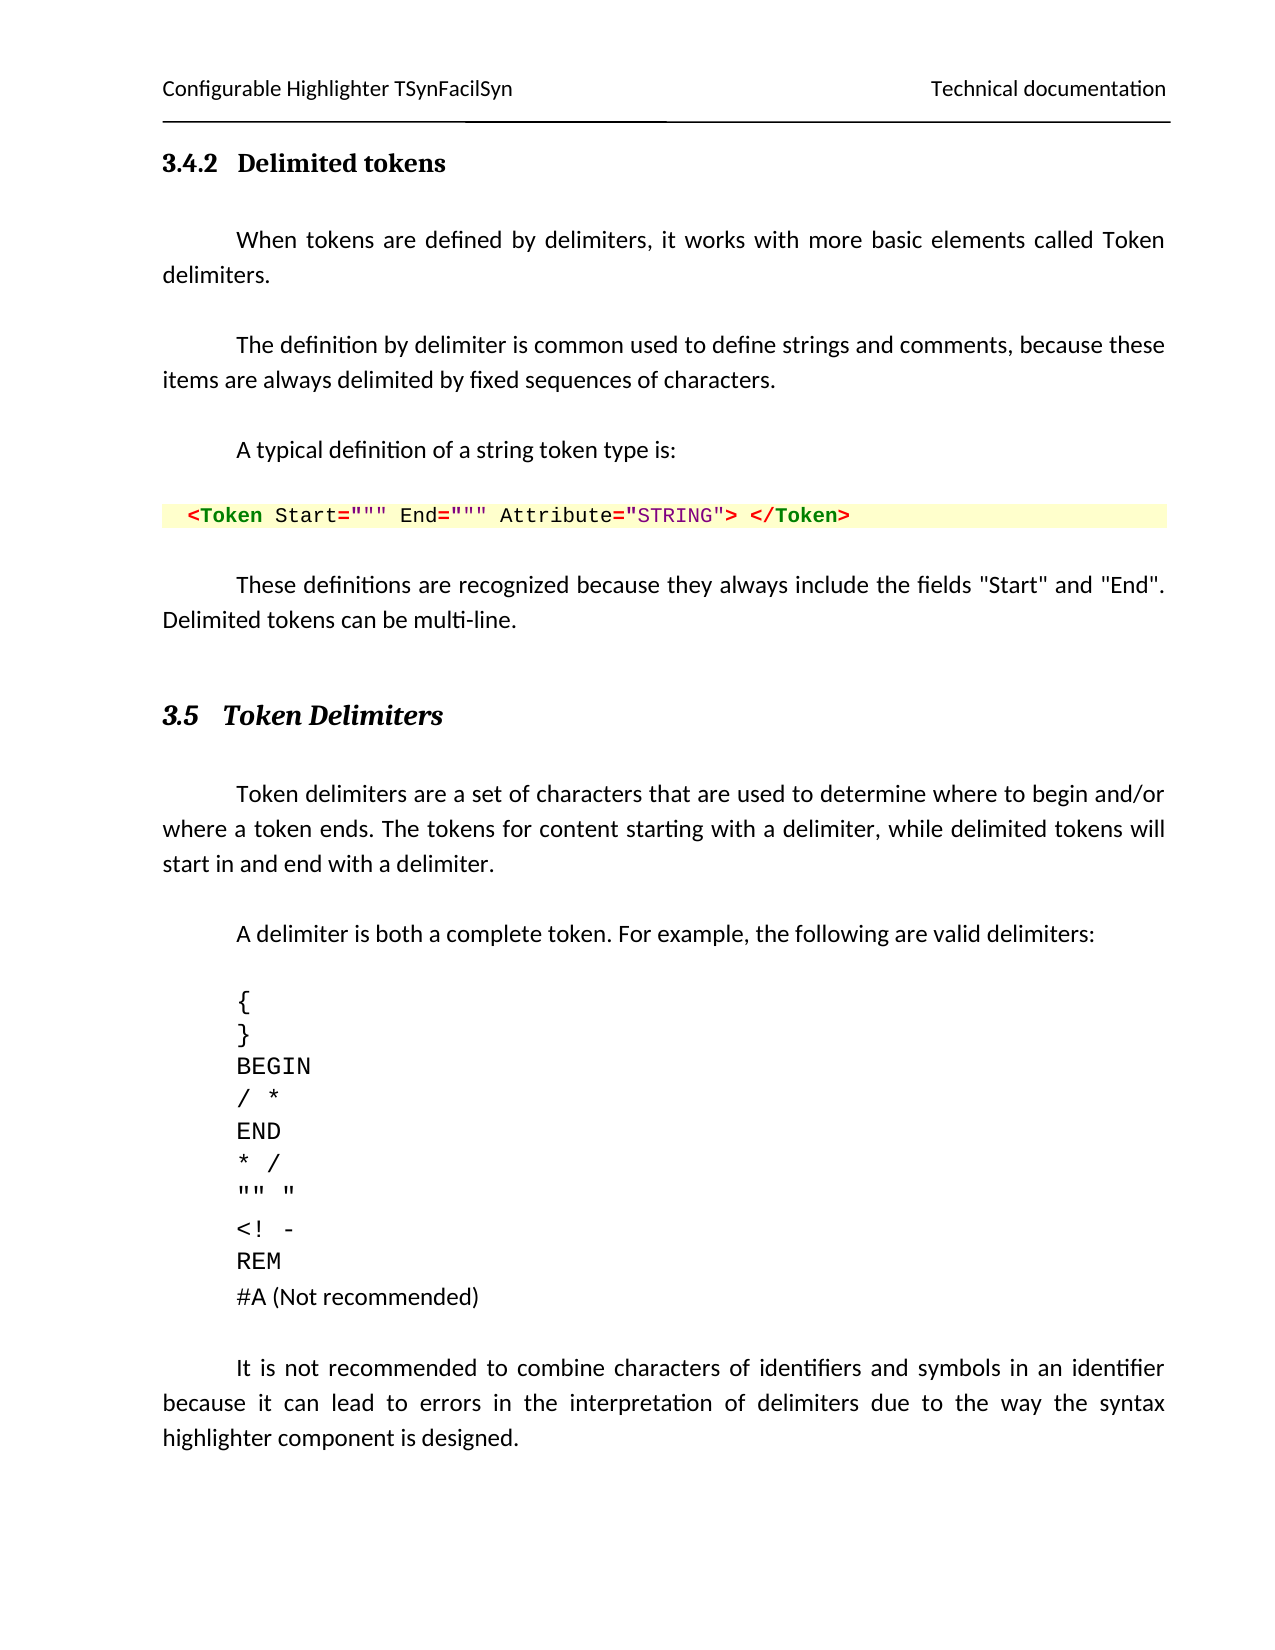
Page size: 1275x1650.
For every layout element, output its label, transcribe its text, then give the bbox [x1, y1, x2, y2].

text The definition by delimiter is common used to define strings and comments, because these items are always delimited by fixed sequences of characters. [162, 329, 1167, 395]
text It is not recommended to combine characters of identifiers and symbols in an identifier because it can lead to errors in the interpretation of delimiters due to the way the syntax highlighter component is designed. [162, 1353, 1167, 1453]
text BEGIN [162, 1054, 1167, 1082]
text { [162, 989, 1167, 1017]
subtitle Delimited tokens [162, 148, 1167, 179]
text A delimiter is both a complete token. For example, the following are valid delimiters: [162, 919, 1167, 949]
text } [162, 1021, 1167, 1049]
text A typical definition of a string token type is: [162, 434, 1167, 465]
text REM [162, 1249, 1167, 1277]
subtitle Token Delimiters [162, 699, 1167, 732]
text Token delimiters are a set of characters that are used to determine where to begin and/or where a token ends. The tokens for content starting with a delimiter, while delimited tokens will start in and end with a delimiter. [162, 779, 1167, 879]
text #A (Not recommended) [162, 1281, 1167, 1313]
text END [162, 1119, 1167, 1147]
text <Token Start=""" End=""" Attribute="STRING"> </Token> [162, 504, 1167, 528]
text "" " [162, 1184, 1167, 1212]
text These definitions are recognized because they always include the fields "Start" and "End". Delimited tokens can be multi-line. [162, 569, 1167, 634]
text When tokens are defined by delimiters, it works with more basic elements called Token delimiters. [162, 224, 1167, 290]
text / * [162, 1086, 1167, 1114]
text <! - [162, 1216, 1167, 1244]
text * / [162, 1151, 1167, 1179]
